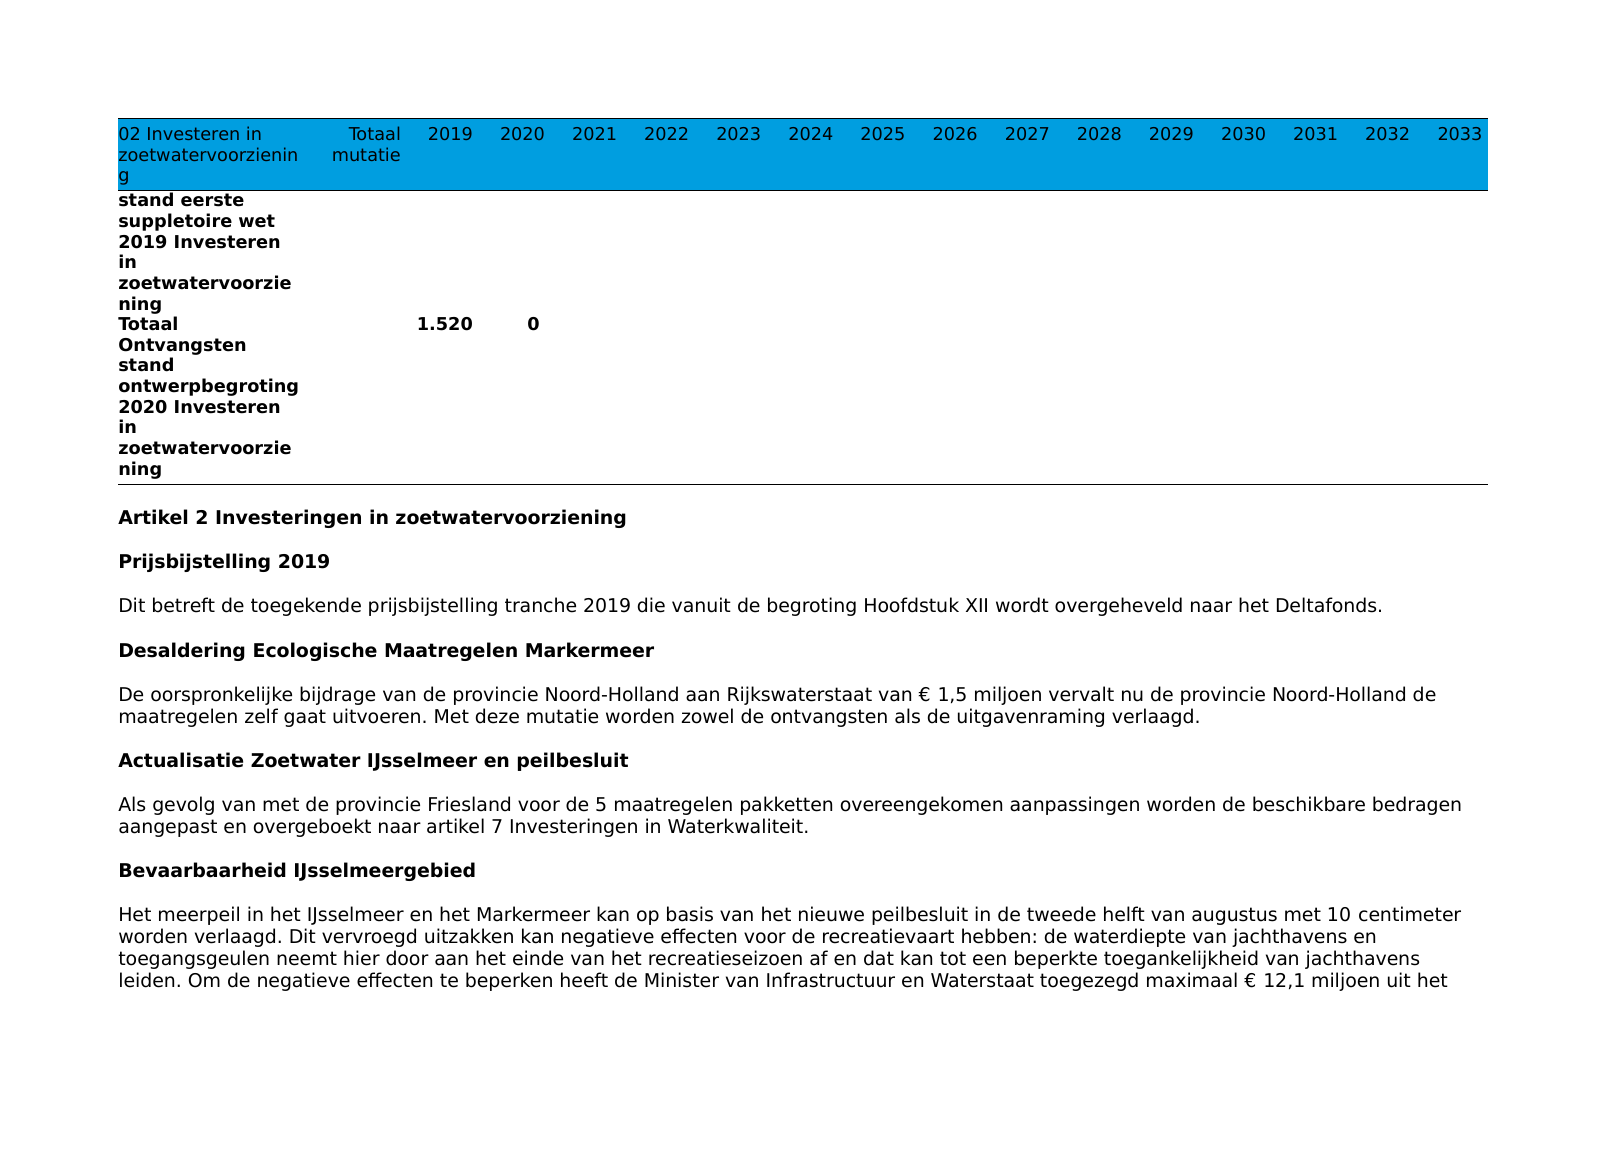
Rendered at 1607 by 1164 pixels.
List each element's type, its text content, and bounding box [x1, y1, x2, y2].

text De oorspronkelijke bijdrage van de provincie Noord-Holland aan Rijkswaterstaat van € 1,5 miljoen vervalt nu de provincie Noord-Holland de maatregelen zelf gaat uitvoeren. Met deze mutatie worden zowel de ontvangsten als de uitgavenraming verlaagd. [118, 684, 1488, 728]
table_header 2022 [623, 119, 695, 190]
table_header Totaal mutatie [303, 119, 406, 190]
table_cell [1272, 314, 1344, 484]
table_cell [695, 314, 767, 484]
table_cell 1.520 [406, 314, 478, 484]
subtitle Desaldering Ecologische Maatregelen Markermeer [118, 639, 1488, 662]
table_cell [551, 191, 623, 314]
table_cell [1128, 314, 1199, 484]
table_cell [1272, 191, 1344, 314]
subtitle Actualisatie Zoetwater IJsselmeer en peilbesluit [118, 750, 1488, 772]
table_cell [983, 314, 1055, 484]
table_cell [303, 314, 406, 484]
table_header 02 Investeren in zoetwatervoorziening [118, 119, 303, 190]
table_cell [551, 314, 623, 484]
table_cell [303, 191, 406, 314]
text Dit betreft de toegekende prijsbijstelling tranche 2019 die vanuit de begroting Hoofdstuk XII wordt overgeheveld naar het Deltafonds. [118, 595, 1488, 617]
table_cell [479, 191, 551, 314]
table_cell [839, 191, 911, 314]
table_cell [1344, 191, 1416, 314]
table_cell [1200, 191, 1272, 314]
table_cell [911, 314, 983, 484]
table_cell [1128, 191, 1199, 314]
subtitle Artikel 2 Investeringen in zoetwatervoorziening [118, 507, 1488, 529]
table_header 2024 [767, 119, 839, 190]
table_cell [1344, 314, 1416, 484]
table_cell [1055, 191, 1127, 314]
subtitle Bevaarbaarheid IJsselmeergebied [118, 860, 1488, 882]
table_cell stand eerste suppletoire wet 2019 Investeren in zoetwatervoorziening [118, 191, 303, 314]
table_header 2031 [1272, 119, 1344, 190]
table_header 2029 [1128, 119, 1199, 190]
table_header 2021 [551, 119, 623, 190]
table_cell [623, 191, 695, 314]
table_cell [695, 191, 767, 314]
table_cell [1416, 314, 1488, 484]
table_header 2023 [695, 119, 767, 190]
subtitle Prijsbijstelling 2019 [118, 551, 1488, 573]
table_header 2026 [911, 119, 983, 190]
table_cell [1416, 191, 1488, 314]
table_cell [767, 191, 839, 314]
table_cell [623, 314, 695, 484]
table_cell [839, 314, 911, 484]
table_cell [1200, 314, 1272, 484]
table_header 2032 [1344, 119, 1416, 190]
table_cell [767, 314, 839, 484]
table_cell [911, 191, 983, 314]
table_cell 0 [479, 314, 551, 484]
text Als gevolg van met de provincie Friesland voor de 5 maatregelen pakketten overeengekomen aanpassingen worden de beschikbare bedragen aangepast en overgeboekt naar artikel 7 Investeringen in Waterkwaliteit. [118, 794, 1488, 838]
table_header 2019 [406, 119, 478, 190]
table_cell Totaal Ontvangsten stand ontwerpbegroting 2020 Investeren in zoetwatervoorziening [118, 314, 303, 484]
table_header 2020 [479, 119, 551, 190]
table_cell [983, 191, 1055, 314]
table_cell [406, 191, 478, 314]
table_header 2033 [1416, 119, 1488, 190]
table_cell [1055, 314, 1127, 484]
text Het meerpeil in het IJsselmeer en het Markermeer kan op basis van het nieuwe peilbesluit in de tweede helft van augustus met 10 centimeter worden verlaagd. Dit vervroegd uitzakken kan negatieve effecten voor de recreatievaart hebben: de waterdiepte van jachthavens en toegangsgeulen neemt hier door aan het einde van het recreatieseizoen af en dat kan tot een beperkte toegankelijkheid van jachthavens leiden. Om de negatieve effecten te beperken heeft de Minister van Infrastructuur en Waterstaat toegezegd maximaal € 12,1 miljoen uit het [118, 904, 1488, 992]
table_header 2030 [1200, 119, 1272, 190]
table_header 2025 [839, 119, 911, 190]
table_header 2027 [983, 119, 1055, 190]
table_header 2028 [1055, 119, 1127, 190]
